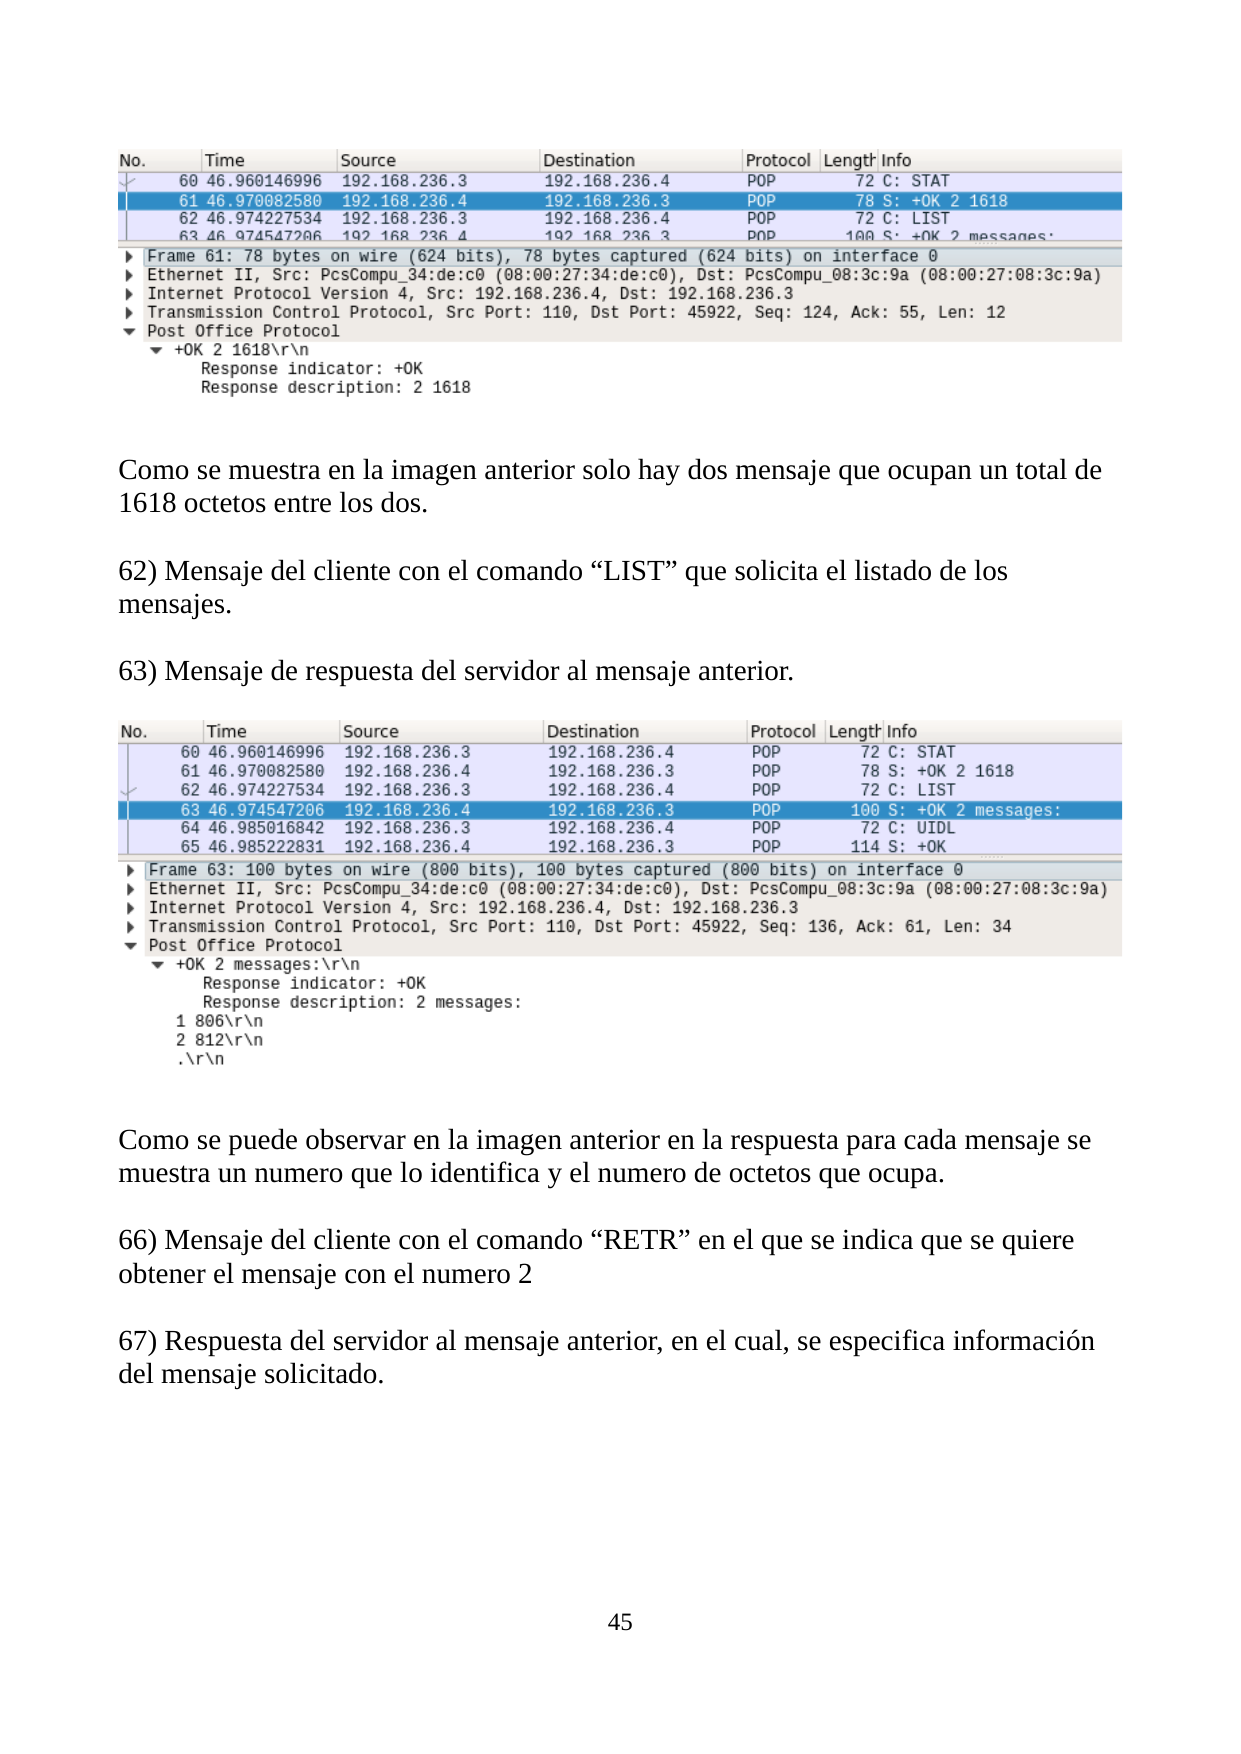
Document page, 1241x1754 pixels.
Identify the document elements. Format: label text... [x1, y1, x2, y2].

text 62) Mensaje del cliente con el comando “LIST” que solicita el listado de los mensajes. [118, 553, 1122, 620]
text 63) Mensaje de respuesta del servidor al mensaje anterior. [118, 653, 1122, 687]
text [118, 118, 1122, 149]
picture [118, 720, 1123, 1089]
text Como se muestra en la imagen anterior solo hay dos mensaje que ocupan un total de 1618 octetos entre los dos. [118, 452, 1122, 519]
text 67) Respuesta del servidor al mensaje anterior, en el cual, se especifica información del mensaje solicitado. [118, 1323, 1122, 1390]
text 66) Mensaje del cliente con el comando “RETR” en el que se indica que se quiere obtener el mensaje con el numero 2 [118, 1222, 1122, 1289]
picture [118, 149, 1123, 452]
text Como se puede observar en la imagen anterior en la respuesta para cada mensaje se muestra un numero que lo identifica y el numero de octetos que ocupa. [118, 1122, 1122, 1189]
